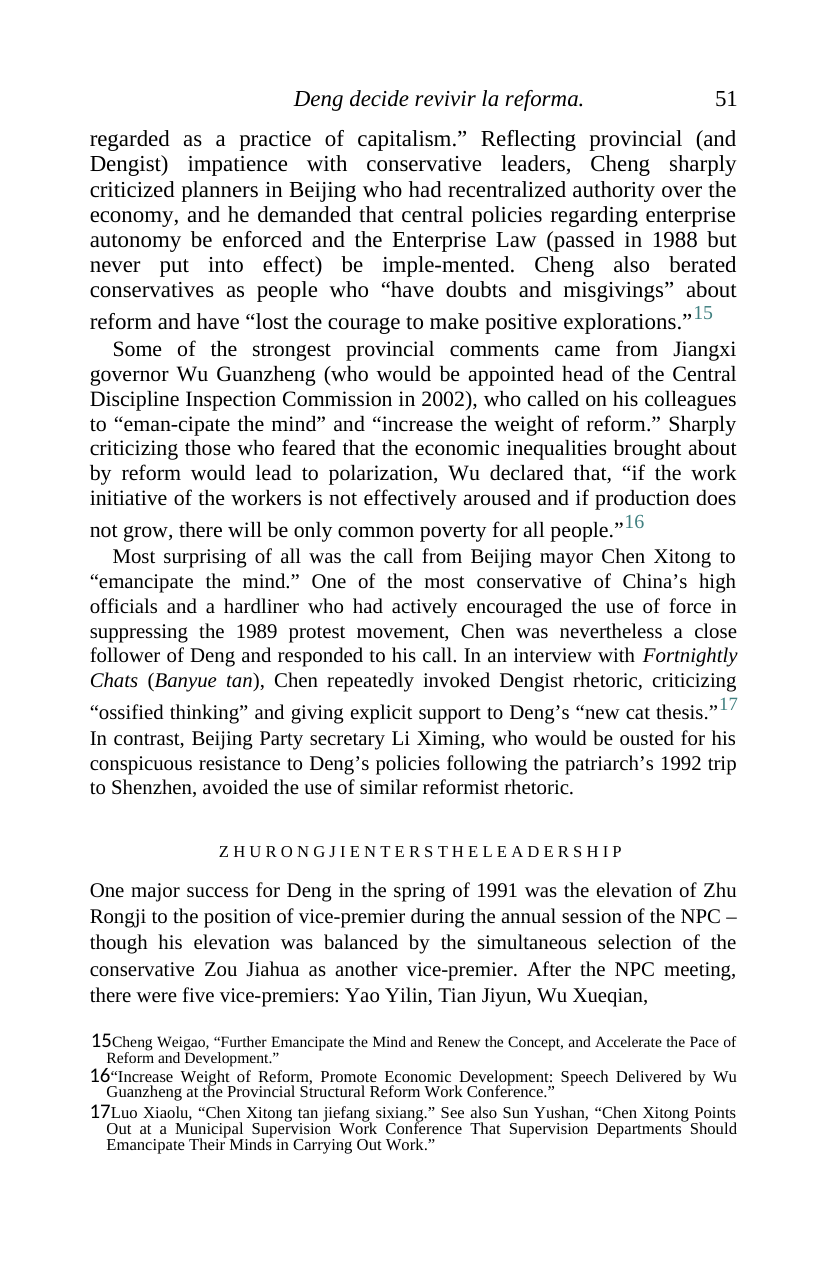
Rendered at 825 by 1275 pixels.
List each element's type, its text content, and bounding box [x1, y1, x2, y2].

list Cheng Weigao, “Further Emancipate the Mind and Renew the Concept, and Accelerate the Pace of Reform and Development.” [91, 1030, 737, 1066]
text Most surprising of all was the call from Beijing mayor Chen Xitong to “emancipate the mind.” One of the most conservative of China’s high officials and a hardliner who had actively encouraged the use of force in suppressing the 1989 protest movement, Chen was nevertheless a close follower of Deng and responded to his call. In an interview with Fortnightly Chats (Banyue tan), Chen repeatedly invoked Dengist rhetoric, criticizing “ossified thinking” and giving explicit support to Deng’s “new cat thesis.”17 In contrast, Beijing Party secretary Li Ximing, who would be ousted for his conspicuous resistance to Deng’s policies following the patriarch’s 1992 trip to Shenzhen, avoided the use of similar reformist rhetoric. [89, 544, 737, 799]
text Z H U R O N G J I E N T E R S T H E L E A D E R S H I P [219, 841, 737, 861]
text regarded as a practice of capitalism.” Reflecting provincial (and Dengist) impatience with conservative leaders, Cheng sharply criticized planners in Beijing who had recentralized authority over the economy, and he demanded that central policies regarding enterprise autonomy be enforced and the Enterprise Law (passed in 1988 but never put into effect) be imple-mented. Cheng also berated conservatives as people who “have doubts and misgivings” about reform and have “lost the courage to make positive explorations.”15 [89, 127, 737, 337]
list “Increase Weight of Reform, Promote Economic Development: Speech Delivered by Wu Guanzheng at the Provincial Structural Reform Work Conference.” [89, 1067, 737, 1101]
text One major success for Deng in the spring of 1991 was the elevation of Zhu Rongji to the position of vice-premier during the annual session of the NPC – though his elevation was balanced by the simultaneous selection of the conservative Zou Jiahua as another vice-premier. After the NPC meeting, there were five vice-premiers: Yao Yilin, Tian Jiyun, Wu Xueqian, [89, 878, 737, 1007]
table_header 51 [625, 83, 737, 111]
table_header Deng decide revivir la reforma. [294, 83, 625, 111]
text Some of the strongest provincial comments came from Jiangxi governor Wu Guanzheng (who would be appointed head of the Central Discipline Inspection Commission in 2002), who called on his colleagues to “eman-cipate the mind” and “increase the weight of reform.” Sharply criticizing those who feared that the economic inequalities brought about by reform would lead to polarization, Wu declared that, “if the work initiative of the workers is not effectively aroused and if production does not grow, there will be only common poverty for all people.”16 [89, 337, 737, 544]
list Luo Xiaolu, “Chen Xitong tan jiefang sixiang.” See also Sun Yushan, “Chen Xitong Points Out at a Municipal Supervision Work Conference That Supervision Departments Should Emancipate Their Minds in Carrying Out Work.” [89, 1101, 737, 1154]
